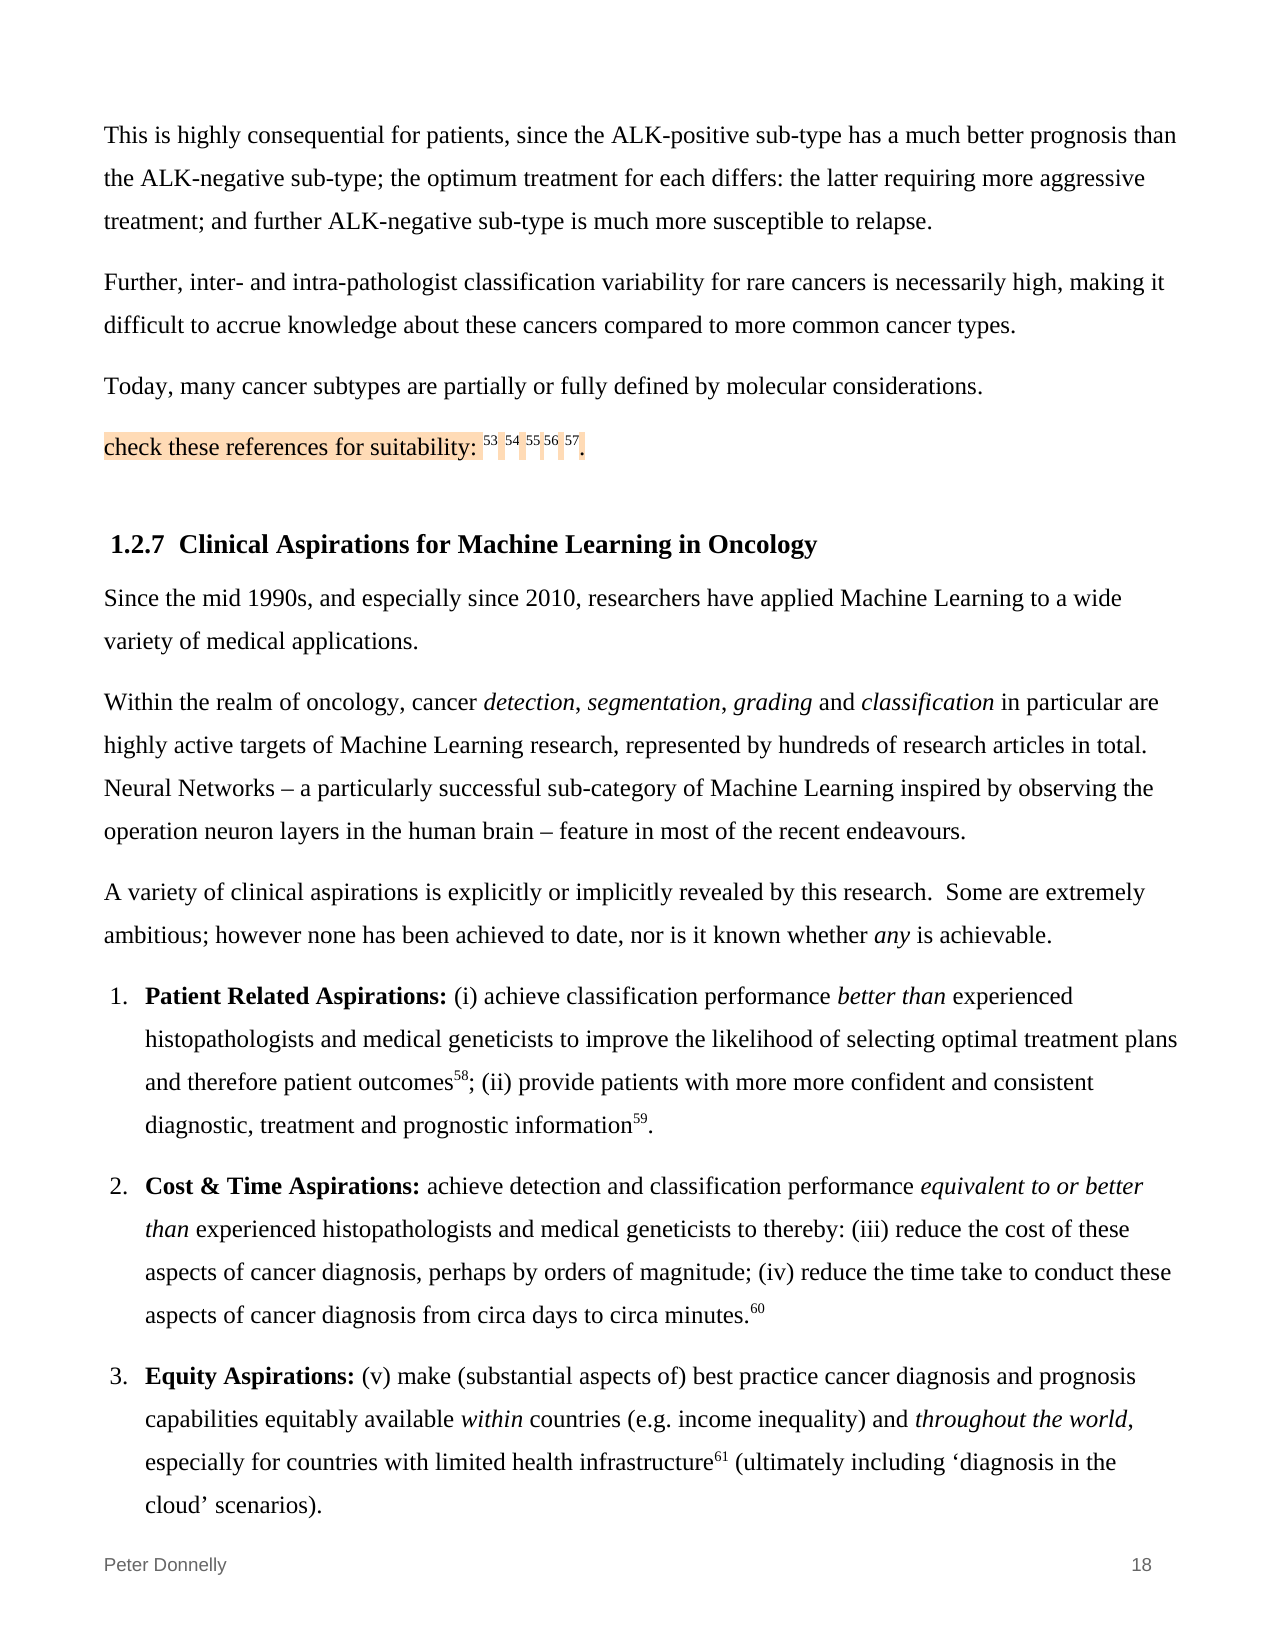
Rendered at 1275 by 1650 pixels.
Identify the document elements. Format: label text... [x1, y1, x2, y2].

text Within the realm of oncology, cancer detection, segmentation, grading and classification in particular are highly active targets of Machine Learning research, represented by hundreds of research articles in total. Neural Networks – a particularly successful sub-category of Machine Learning inspired by observing the operation neuron layers in the human brain – feature in most of the recent endeavours. [103, 687, 1181, 845]
text check these references for suitability: . [103, 432, 1181, 460]
text Today, many cancer subtypes are partially or fully defined by molecular considerations. [103, 371, 1181, 399]
subtitle Clinical Aspirations for Machine Learning in Oncology [103, 528, 1181, 559]
text Since the mid 1990s, and especially since 2010, researchers have applied Machine Learning to a wide variety of medical applications. [103, 583, 1181, 654]
list Cost & Time Aspirations: achieve detection and classification performance equivalent to or better than experienced histopathologists and medical geneticists to thereby: (iii) reduce the cost of these aspects of cancer diagnosis, perhaps by orders of magnitude; (iv) reduce the time take to conduct these aspects of cancer diagnosis from circa days to circa minutes. [109, 1171, 1181, 1329]
list Equity Aspirations: (v) make (substantial aspects of) best practice cancer diagnosis and prognosis capabilities equitably available within countries (e.g. income inequality) and throughout the world, especially for countries with limited health infrastructure (ultimately including ‘diagnosis in the cloud’ scenarios). [109, 1361, 1181, 1519]
list Patient Related Aspirations: (i) achieve classification performance better than experienced histopathologists and medical geneticists to improve the likelihood of selecting optimal treatment plans and therefore patient outcomes; (ii) provide patients with more more confident and consistent diagnostic, treatment and prognostic information. [109, 981, 1181, 1139]
text A variety of clinical aspirations is explicitly or implicitly revealed by this research. Some are extremely ambitious; however none has been achieved to date, nor is it known whether any is achievable. [103, 877, 1181, 949]
text This is highly consequential for patients, since the ALK-positive sub-type has a much better prognosis than the ALK-negative sub-type; the optimum treatment for each differs: the latter requiring more aggressive treatment; and further ALK-negative sub-type is much more susceptible to relapse. [103, 120, 1181, 235]
text Further, inter- and intra-pathologist classification variability for rare cancers is necessarily high, making it difficult to accrue knowledge about these cancers compared to more common cancer types. [103, 267, 1181, 339]
